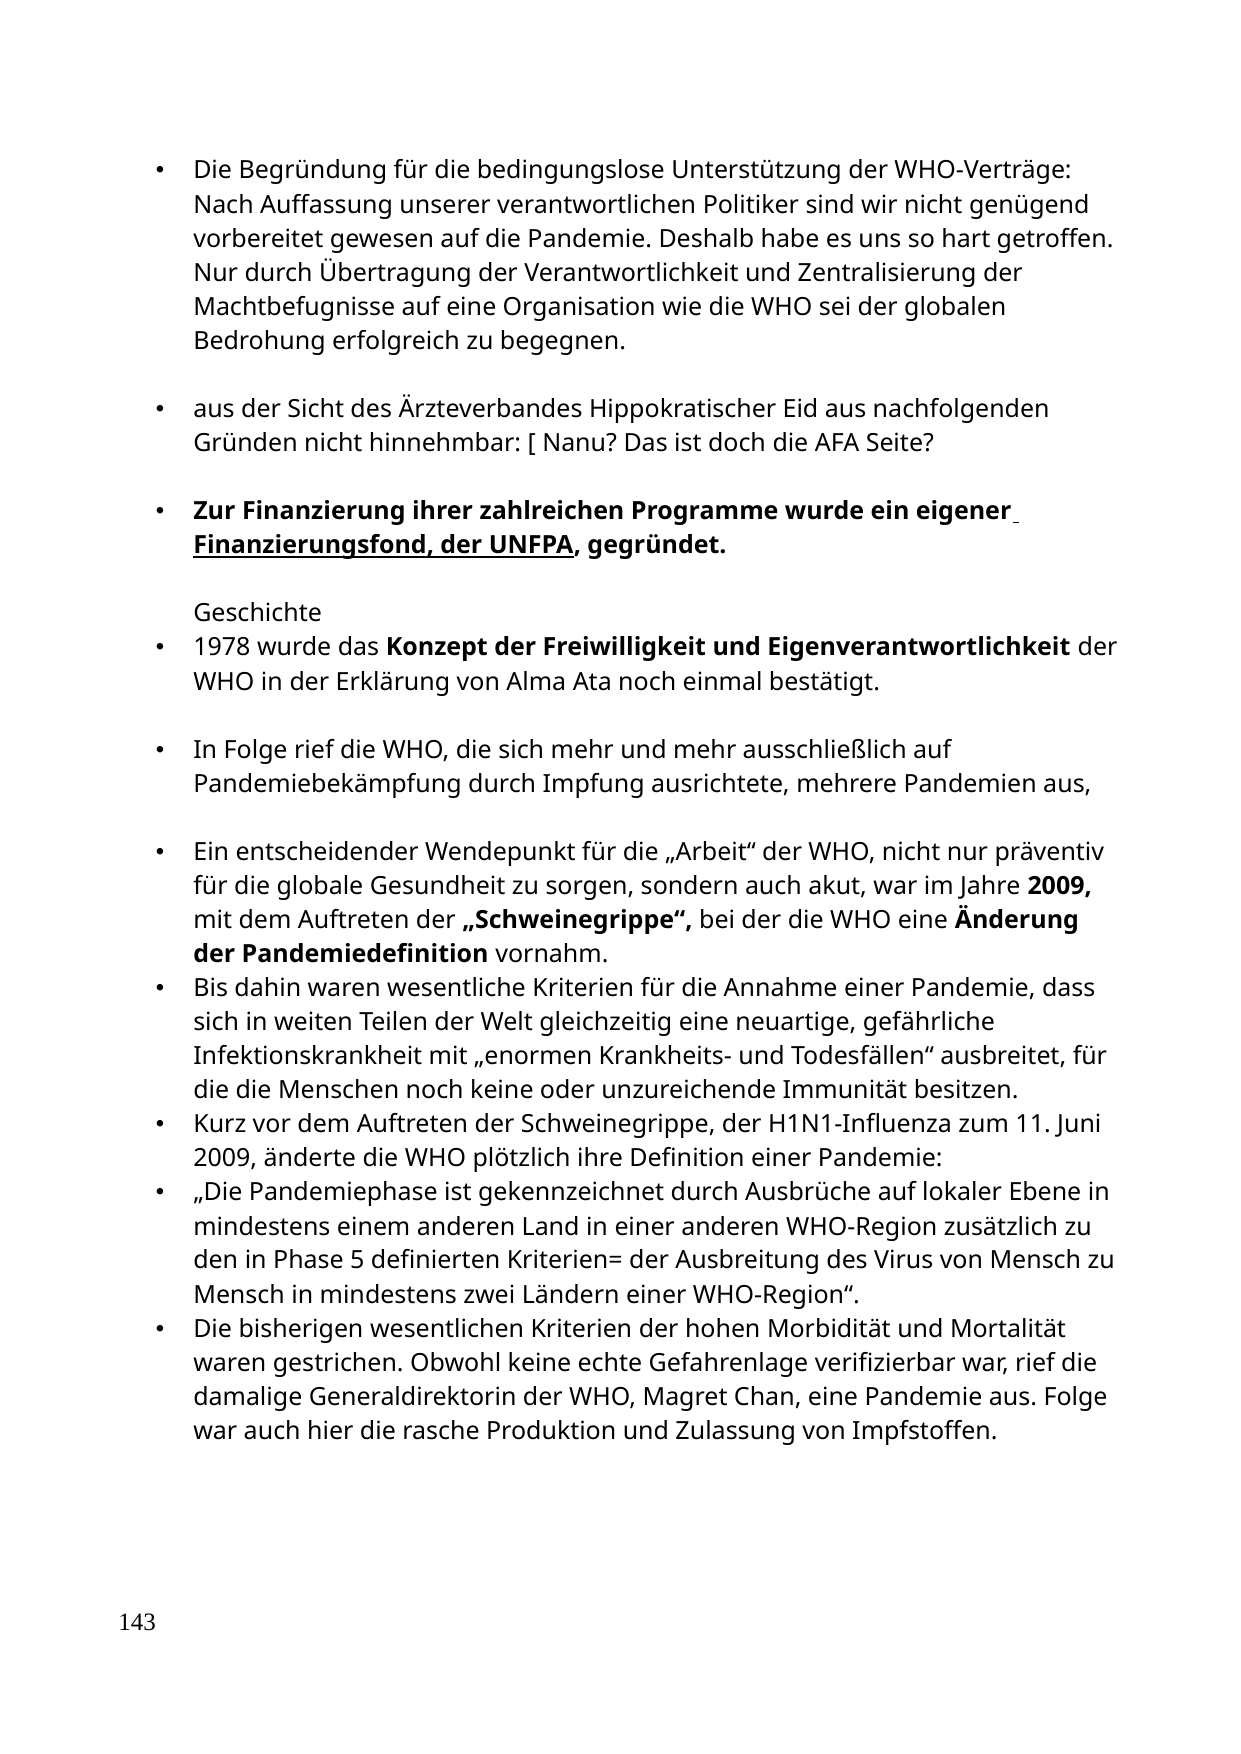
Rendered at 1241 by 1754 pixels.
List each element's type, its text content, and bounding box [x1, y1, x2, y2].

list Kurz vor dem Auftreten der Schweinegrippe, der H1N1-Influenza zum 11. Juni 2009, änderte die WHO plötzlich ihre Definition einer Pandemie: [156, 1106, 1122, 1174]
list Nach Auffassung unserer verantwortlichen Politiker sind wir nicht genügend vorbereitet gewesen auf die Pandemie. Deshalb habe es uns so hart getroffen. Nur durch Übertragung der Verantwortlichkeit und Zentralisierung der Machtbefugnisse auf eine Organisation wie die WHO sei der globalen Bedrohung erfolgreich zu begegnen. [156, 186, 1122, 357]
list Die Begründung für die bedingungslose Unterstützung der WHO-Verträge: [156, 152, 1122, 186]
list „Die Pandemiephase ist gekennzeichnet durch Ausbrüche auf lokaler Ebene in mindestens einem anderen Land in einer anderen WHO-Region zusätzlich zu den in Phase 5 definierten Kriterien= der Ausbreitung des Virus von Mensch zu Mensch in mindestens zwei Ländern einer WHO-Region“. [156, 1174, 1122, 1310]
list Geschichte [156, 595, 1122, 629]
list Bis dahin waren wesentliche Kriterien für die Annahme einer Pandemie, dass sich in weiten Teilen der Welt gleichzeitig eine neuartige, gefährliche Infektionskrankheit mit „enormen Krankheits- und Todesfällen“ ausbreitet, für die die Menschen noch keine oder unzureichende Immunität besitzen. [156, 970, 1122, 1106]
list Die bisherigen wesentlichen Kriterien der hohen Morbidität und Mortalität waren gestrichen. Obwohl keine echte Gefahrenlage verifizierbar war, rief die damalige Generaldirektorin der WHO, Magret Chan, eine Pandemie aus. Folge war auch hier die rasche Produktion und Zulassung von Impfstoffen. [156, 1310, 1122, 1447]
list Zur Finanzierung ihrer zahlreichen Programme wurde ein eigener Finanzierungsfond, der UNFPA, gegründet. [156, 493, 1122, 561]
list Ein entscheidender Wendepunkt für die „Arbeit“ der WHO, nicht nur präventiv für die globale Gesundheit zu sorgen, sondern auch akut, war im Jahre 2009, mit dem Auftreten der „Schweinegrippe“, bei der die WHO eine Änderung der Pandemiedefinition vornahm. [156, 833, 1122, 970]
list In Folge rief die WHO, die sich mehr und mehr ausschließlich auf Pandemiebekämpfung durch Impfung ausrichtete, mehrere Pandemien aus, [156, 731, 1122, 799]
list aus der Sicht des Ärzteverbandes Hippokratischer Eid aus nachfolgenden Gründen nicht hinnehmbar: [ Nanu? Das ist doch die AFA Seite? [156, 391, 1122, 459]
list 1978 wurde das Konzept der Freiwilligkeit und Eigenverantwortlichkeit der WHO in der Erklärung von Alma Ata noch einmal bestätigt. [156, 629, 1122, 697]
